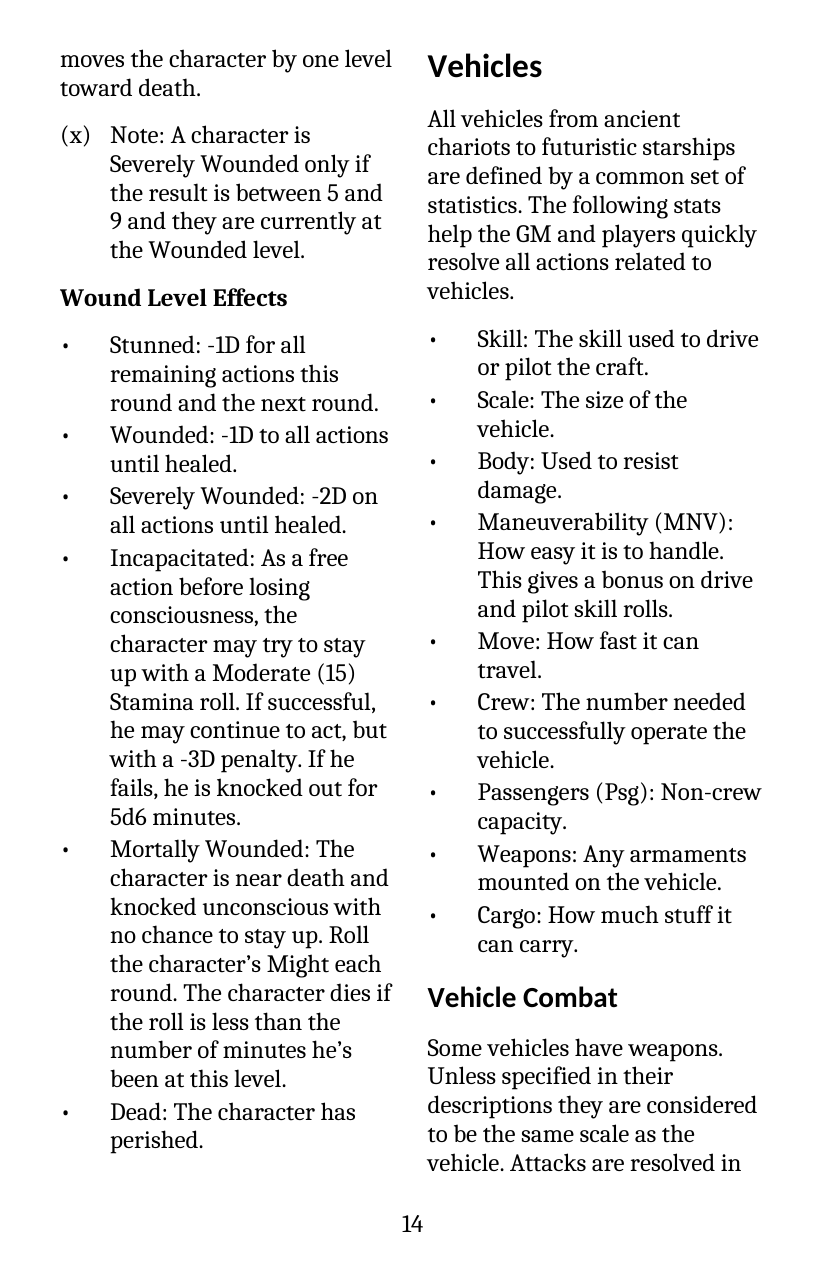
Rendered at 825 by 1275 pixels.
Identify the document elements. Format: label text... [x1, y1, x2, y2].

list Incapacitated: As a free action before losing consciousness, the character may try to stay up with a Moderate (15) Stamina roll. If successful, he may continue to act, but with a -3D penalty. If he fails, he is knocked out for 5d6 minutes. [60, 544, 397, 831]
list Maneuverability (MNV): How easy it is to handle. This gives a bonus on drive and pilot skill rolls. [427, 508, 765, 623]
list Note: A character is Severely Wounded only if the result is between 5 and 9 and they are currently at the Wounded level. [60, 121, 397, 265]
text Wound Level Effects [60, 284, 397, 312]
list Crew: The number needed to successfully operate the vehicle. [427, 688, 765, 774]
list Body: Used to resist damage. [427, 447, 765, 504]
list Passengers (Psg): Non-crew capacity. [427, 778, 765, 836]
list Stunned: -1D for all remaining actions this round and the next round. [60, 331, 397, 417]
list Skill: The skill used to drive or pilot the craft. [427, 324, 765, 382]
subtitle Vehicles [427, 45, 765, 86]
text All vehicles from ancient chariots to futuristic starships are defined by a common set of statistics. The following stats help the GM and players quickly resolve all actions related to vehicles. [427, 104, 765, 306]
list Severely Wounded: -2D on all actions until healed. [60, 482, 397, 540]
list Scale: The size of the vehicle. [427, 386, 765, 443]
list Cargo: How much stuff it can carry. [427, 901, 765, 958]
text Some vehicles have weapons. Unless specified in their descriptions they are considered to be the same scale as the vehicle. Attacks are resolved in [427, 1033, 765, 1177]
list Move: How fast it can travel. [427, 627, 765, 684]
text moves the character by one level toward death. [60, 45, 397, 102]
subtitle Vehicle Combat [427, 979, 765, 1015]
list Weapons: Any armaments mounted on the vehicle. [427, 839, 765, 897]
list Dead: The character has perished. [60, 1097, 397, 1155]
list Mortally Wounded: The character is near death and knocked unconscious with no chance to stay up. Roll the character’s Might each round. The character dies if the roll is less than the number of minutes he’s been at this level. [60, 835, 397, 1094]
list Wounded: -1D to all actions until healed. [60, 421, 397, 479]
